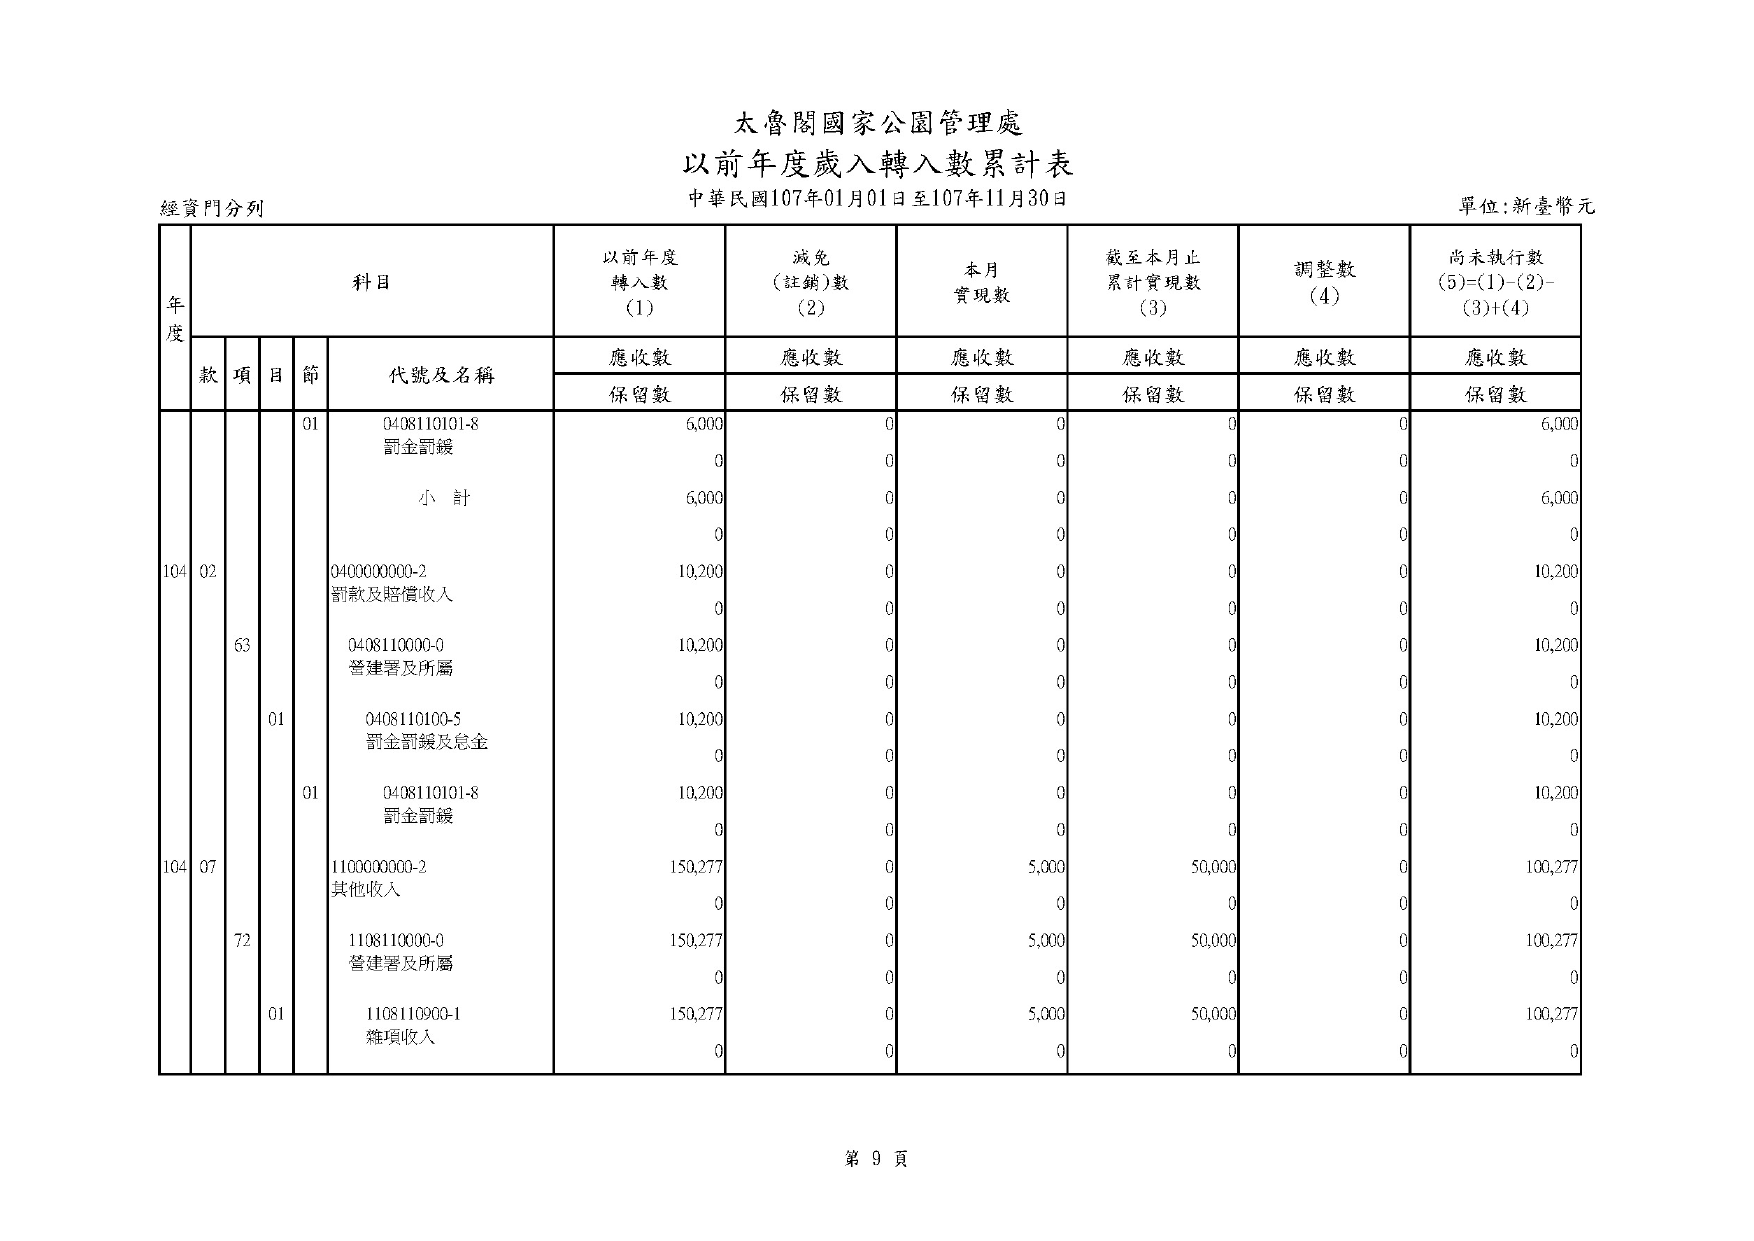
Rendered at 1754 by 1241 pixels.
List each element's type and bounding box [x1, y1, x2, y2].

picture [59, 59, 1695, 1216]
